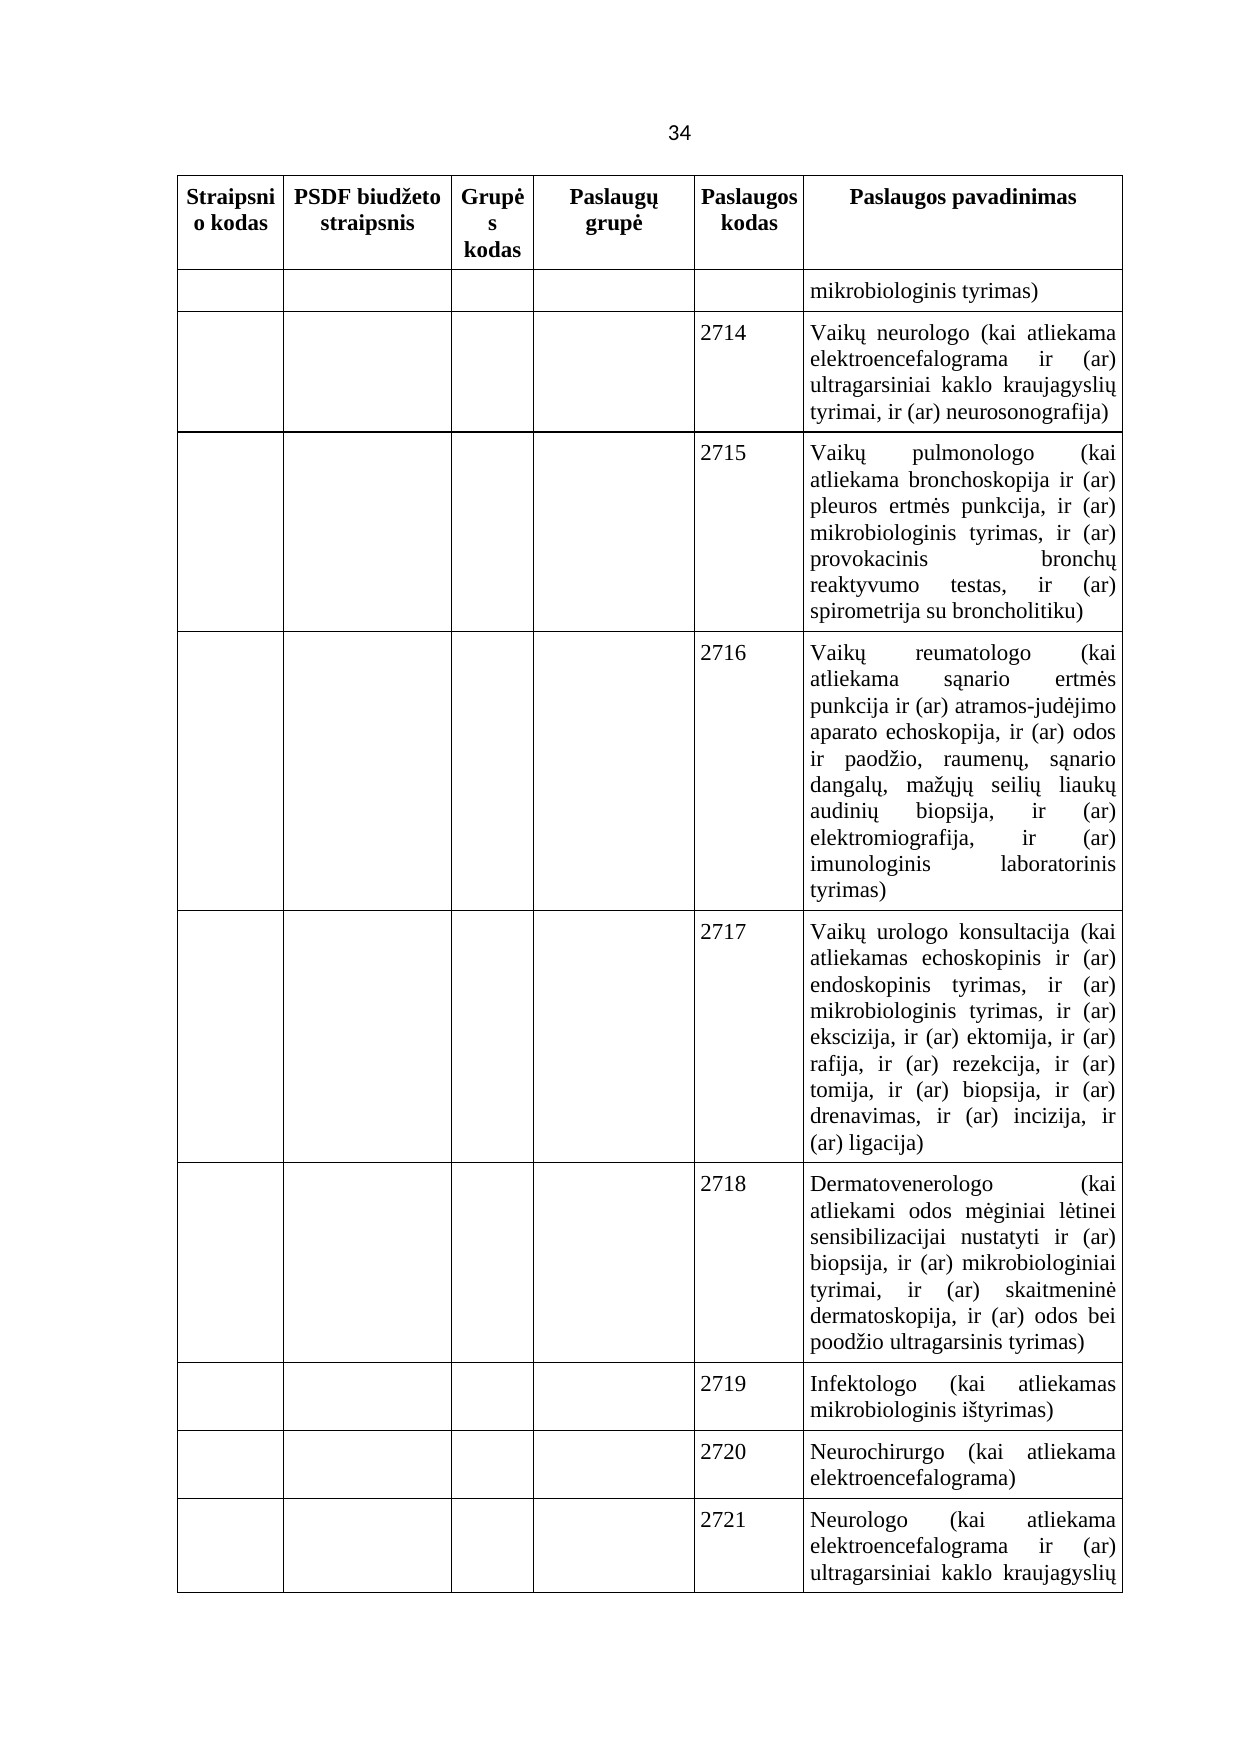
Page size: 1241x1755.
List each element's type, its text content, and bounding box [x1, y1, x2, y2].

table_cell [534, 312, 694, 431]
table_cell Neurochirurgo (kai atliekama elektroencefalograma) [804, 1431, 1122, 1498]
table_cell [284, 1363, 451, 1430]
table_cell [534, 1431, 694, 1498]
table_cell [178, 632, 283, 910]
table_header Straipsnio kodas [178, 176, 283, 269]
table_header Paslaugos pavadinimas [804, 176, 1122, 269]
table_header Grupės kodas [452, 176, 533, 269]
table_cell 2715 [695, 433, 803, 631]
table_cell [178, 1431, 283, 1498]
table_cell [534, 632, 694, 910]
table_cell [284, 270, 451, 311]
table_cell 2718 [695, 1163, 803, 1362]
table_header Paslaugų grupė [534, 176, 694, 269]
table_cell [284, 433, 451, 631]
table_cell [452, 1363, 533, 1430]
table_cell [534, 433, 694, 631]
table_cell [284, 1163, 451, 1362]
table_cell [178, 1363, 283, 1430]
table_cell 2720 [695, 1431, 803, 1498]
table_header Paslaugos kodas [695, 176, 803, 269]
table_cell [534, 270, 694, 311]
table_cell [284, 911, 451, 1162]
table_cell [534, 911, 694, 1162]
table_cell 2717 [695, 911, 803, 1162]
table_cell Vaikų neurologo (kai atliekama elektroencefalograma ir (ar) ultragarsiniai kaklo kraujagyslių tyrimai, ir (ar) neurosonografija) [804, 312, 1122, 431]
table_cell Dermatovenerologo (kai atliekami odos mėginiai lėtinei sensibilizacijai nustatyti ir (ar) biopsija, ir (ar) mikrobiologiniai tyrimai, ir (ar) skaitmeninė dermatoskopija, ir (ar) odos bei poodžio ultragarsinis tyrimas) [804, 1163, 1122, 1362]
table_header PSDF biudžeto straipsnis [284, 176, 451, 269]
table_cell [452, 270, 533, 311]
table_cell [284, 312, 451, 431]
table_cell 2721 [695, 1499, 803, 1592]
table_cell [178, 270, 283, 311]
table_cell [178, 1163, 283, 1362]
table_cell [452, 632, 533, 910]
table_cell [534, 1499, 694, 1592]
table_cell mikrobiologinis tyrimas) [804, 270, 1122, 311]
table_cell 2719 [695, 1363, 803, 1430]
table_cell [534, 1163, 694, 1362]
table_cell Vaikų reumatologo (kai atliekama sąnario ertmės punkcija ir (ar) atramos-judėjimo aparato echoskopija, ir (ar) odos ir paodžio, raumenų, sąnario dangalų, mažųjų seilių liaukų audinių biopsija, ir (ar) elektromiografija, ir (ar) imunologinis laboratorinis tyrimas) [804, 632, 1122, 910]
table_cell [695, 270, 803, 311]
table_cell [178, 433, 283, 631]
table_cell [178, 1499, 283, 1592]
table_cell Neurologo (kai atliekama elektroencefalograma ir (ar) ultragarsiniai kaklo kraujagyslių [804, 1499, 1122, 1592]
table_cell Vaikų urologo konsultacija (kai atliekamas echoskopinis ir (ar) endoskopinis tyrimas, ir (ar) mikrobiologinis tyrimas, ir (ar) ekscizija, ir (ar) ektomija, ir (ar) rafija, ir (ar) rezekcija, ir (ar) tomija, ir (ar) biopsija, ir (ar) drenavimas, ir (ar) incizija, ir (ar) ligacija) [804, 911, 1122, 1162]
table_cell [452, 911, 533, 1162]
table_cell [452, 433, 533, 631]
table_cell [534, 1363, 694, 1430]
table_cell Vaikų pulmonologo (kai atliekama bronchoskopija ir (ar) pleuros ertmės punkcija, ir (ar) mikrobiologinis tyrimas, ir (ar) provokacinis bronchų reaktyvumo testas, ir (ar) spirometrija su broncholitiku) [804, 433, 1122, 631]
table_cell [452, 1499, 533, 1592]
table_cell 2714 [695, 312, 803, 431]
table_cell [452, 312, 533, 431]
table_cell [178, 312, 283, 431]
table_cell [284, 632, 451, 910]
table_cell 2716 [695, 632, 803, 910]
table_cell [452, 1163, 533, 1362]
table_cell [452, 1431, 533, 1498]
table_cell [284, 1499, 451, 1592]
table_cell [178, 911, 283, 1162]
table_cell [284, 1431, 451, 1498]
table_cell Infektologo (kai atliekamas mikrobiologinis ištyrimas) [804, 1363, 1122, 1430]
